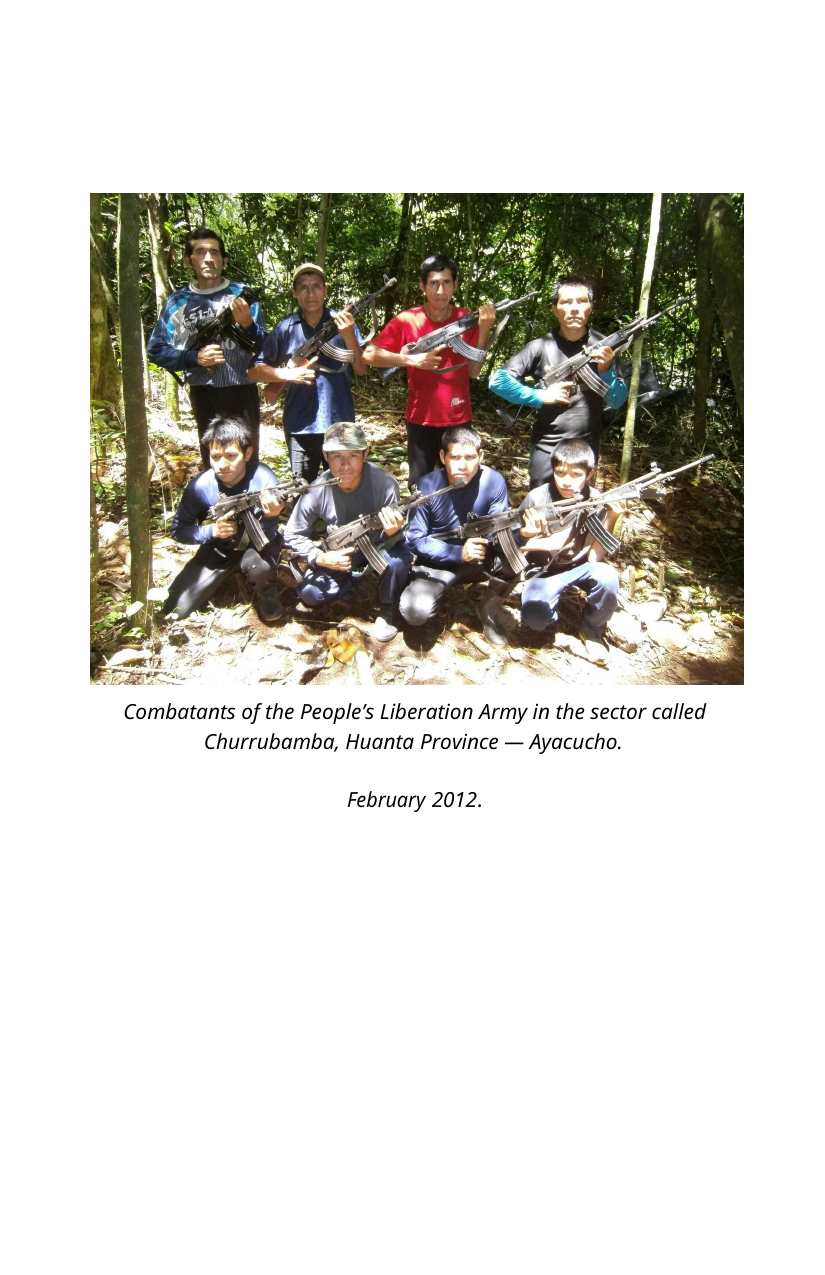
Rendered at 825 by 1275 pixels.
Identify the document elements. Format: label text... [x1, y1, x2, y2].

text February 2012. [90, 786, 739, 814]
text Combatants of the People’s Liberation Army in the sector called Churrubamba, Huanta Province — Ayacucho. [90, 697, 739, 756]
picture [90, 193, 744, 685]
